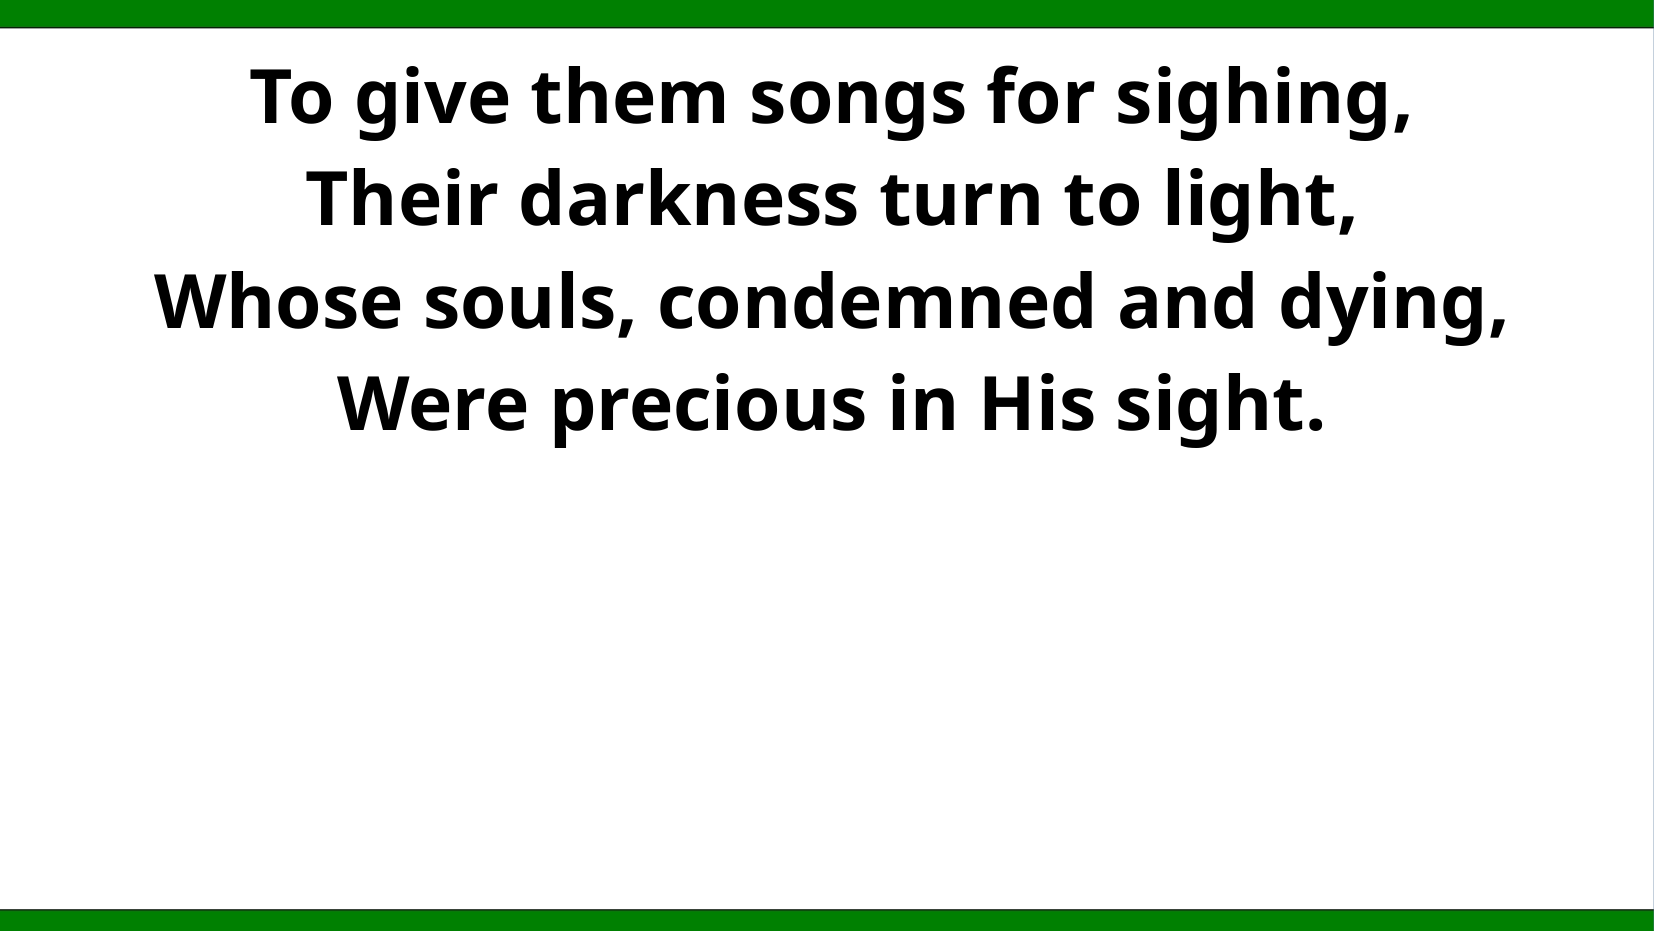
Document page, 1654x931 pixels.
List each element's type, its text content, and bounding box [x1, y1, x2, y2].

picture [0, 0, 1654, 931]
text_box To give them songs for sighing, Their darkness turn to light, Whose souls, condemned and dying, Were precious in His sight. [75, 35, 1591, 451]
